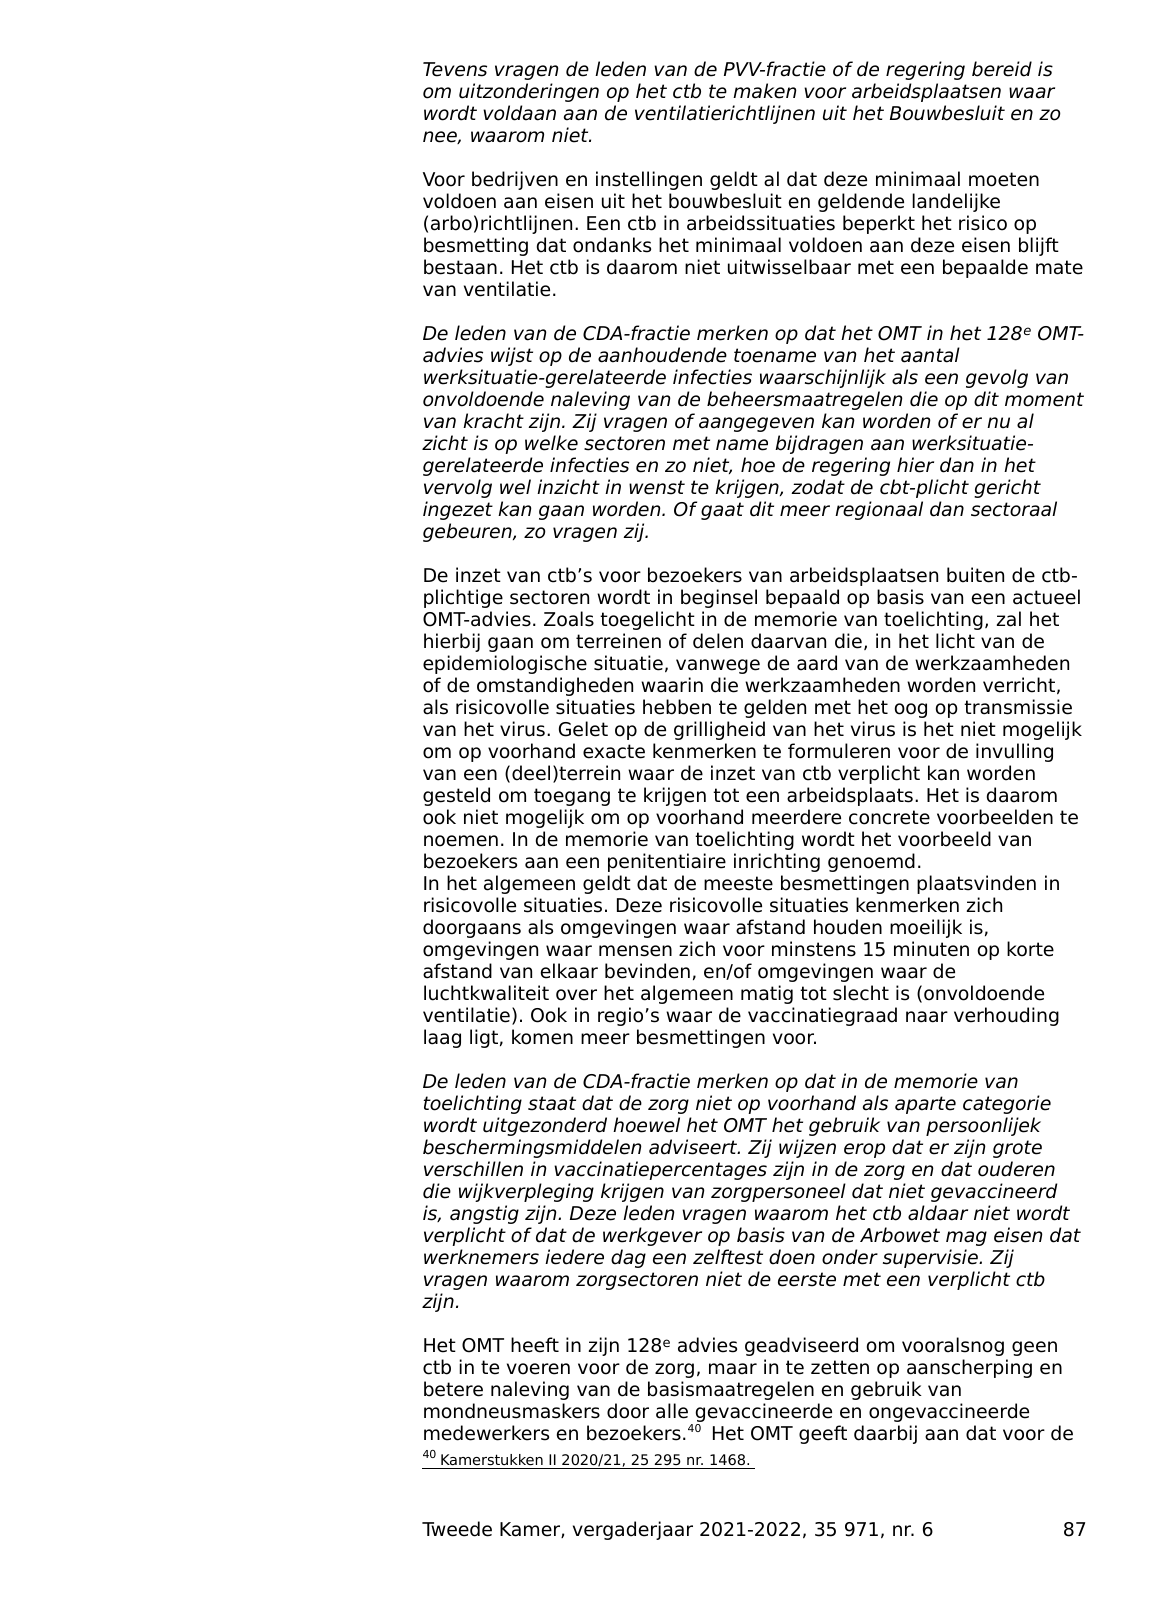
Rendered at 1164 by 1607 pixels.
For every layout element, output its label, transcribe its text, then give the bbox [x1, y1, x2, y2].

text De leden van de CDA-fractie merken op dat het OMT in het 128e OMT-advies wijst op de aanhoudende toename van het aantal werksituatie-gerelateerde infecties waarschijnlijk als een gevolg van onvoldoende naleving van de beheersmaatregelen die op dit moment van kracht zijn. Zij vragen of aangegeven kan worden of er nu al zicht is op welke sectoren met name bijdragen aan werksituatie-gerelateerde infecties en zo niet, hoe de regering hier dan in het vervolg wel inzicht in wenst te krijgen, zodat de cbt-plicht gericht ingezet kan gaan worden. Of gaat dit meer regionaal dan sectoraal gebeuren, zo vragen zij. [422, 323, 1087, 543]
text Het OMT heeft in zijn 128e advies geadviseerd om vooralsnog geen ctb in te voeren voor de zorg, maar in te zetten op aanscherping en betere naleving van de basismaatregelen en gebruik van mondneusmaskers door alle gevaccineerde en ongevaccineerde medewerkers en bezoekers. Het OMT geeft daarbij aan dat voor de [422, 1335, 1087, 1445]
text Tevens vragen de leden van de PVV-fractie of de regering bereid is om uitzonderingen op het ctb te maken voor arbeidsplaatsen waar wordt voldaan aan de ventilatierichtlijnen uit het Bouwbesluit en zo nee, waarom niet. [422, 59, 1087, 147]
text Kamerstukken II 2020/21, 25 295 nr. 1468. [422, 1448, 1087, 1470]
text In het algemeen geldt dat de meeste besmettingen plaatsvinden in risicovolle situaties. Deze risicovolle situaties kenmerken zich doorgaans als omgevingen waar afstand houden moeilijk is, omgevingen waar mensen zich voor minstens 15 minuten op korte afstand van elkaar bevinden, en/of omgevingen waar de luchtkwaliteit over het algemeen matig tot slecht is (onvoldoende ventilatie). Ook in regio’s waar de vaccinatiegraad naar verhouding laag ligt, komen meer besmettingen voor. [422, 873, 1087, 1049]
text Voor bedrijven en instellingen geldt al dat deze minimaal moeten voldoen aan eisen uit het bouwbesluit en geldende landelijke (arbo)richtlijnen. Een ctb in arbeidssituaties beperkt het risico op besmetting dat ondanks het minimaal voldoen aan deze eisen blijft bestaan. Het ctb is daarom niet uitwisselbaar met een bepaalde mate van ventilatie. [422, 169, 1087, 301]
text De inzet van ctb’s voor bezoekers van arbeidsplaatsen buiten de ctb-plichtige sectoren wordt in beginsel bepaald op basis van een actueel OMT-advies. Zoals toegelicht in de memorie van toelichting, zal het hierbij gaan om terreinen of delen daarvan die, in het licht van de epidemiologische situatie, vanwege de aard van de werkzaamheden of de omstandigheden waarin die werkzaamheden worden verricht, als risicovolle situaties hebben te gelden met het oog op transmissie van het virus. Gelet op de grilligheid van het virus is het niet mogelijk om op voorhand exacte kenmerken te formuleren voor de invulling van een (deel)terrein waar de inzet van ctb verplicht kan worden gesteld om toegang te krijgen tot een arbeidsplaats. Het is daarom ook niet mogelijk om op voorhand meerdere concrete voorbeelden te noemen. In de memorie van toelichting wordt het voorbeeld van bezoekers aan een penitentiaire inrichting genoemd. [422, 565, 1087, 873]
text De leden van de CDA-fractie merken op dat in de memorie van toelichting staat dat de zorg niet op voorhand als aparte categorie wordt uitgezonderd hoewel het OMT het gebruik van persoonlijek beschermingsmiddelen adviseert. Zij wijzen erop dat er zijn grote verschillen in vaccinatiepercentages zijn in de zorg en dat ouderen die wijkverpleging krijgen van zorgpersoneel dat niet gevaccineerd is, angstig zijn. Deze leden vragen waarom het ctb aldaar niet wordt verplicht of dat de werkgever op basis van de Arbowet mag eisen dat werknemers iedere dag een zelftest doen onder supervisie. Zij vragen waarom zorgsectoren niet de eerste met een verplicht ctb zijn. [422, 1071, 1087, 1313]
